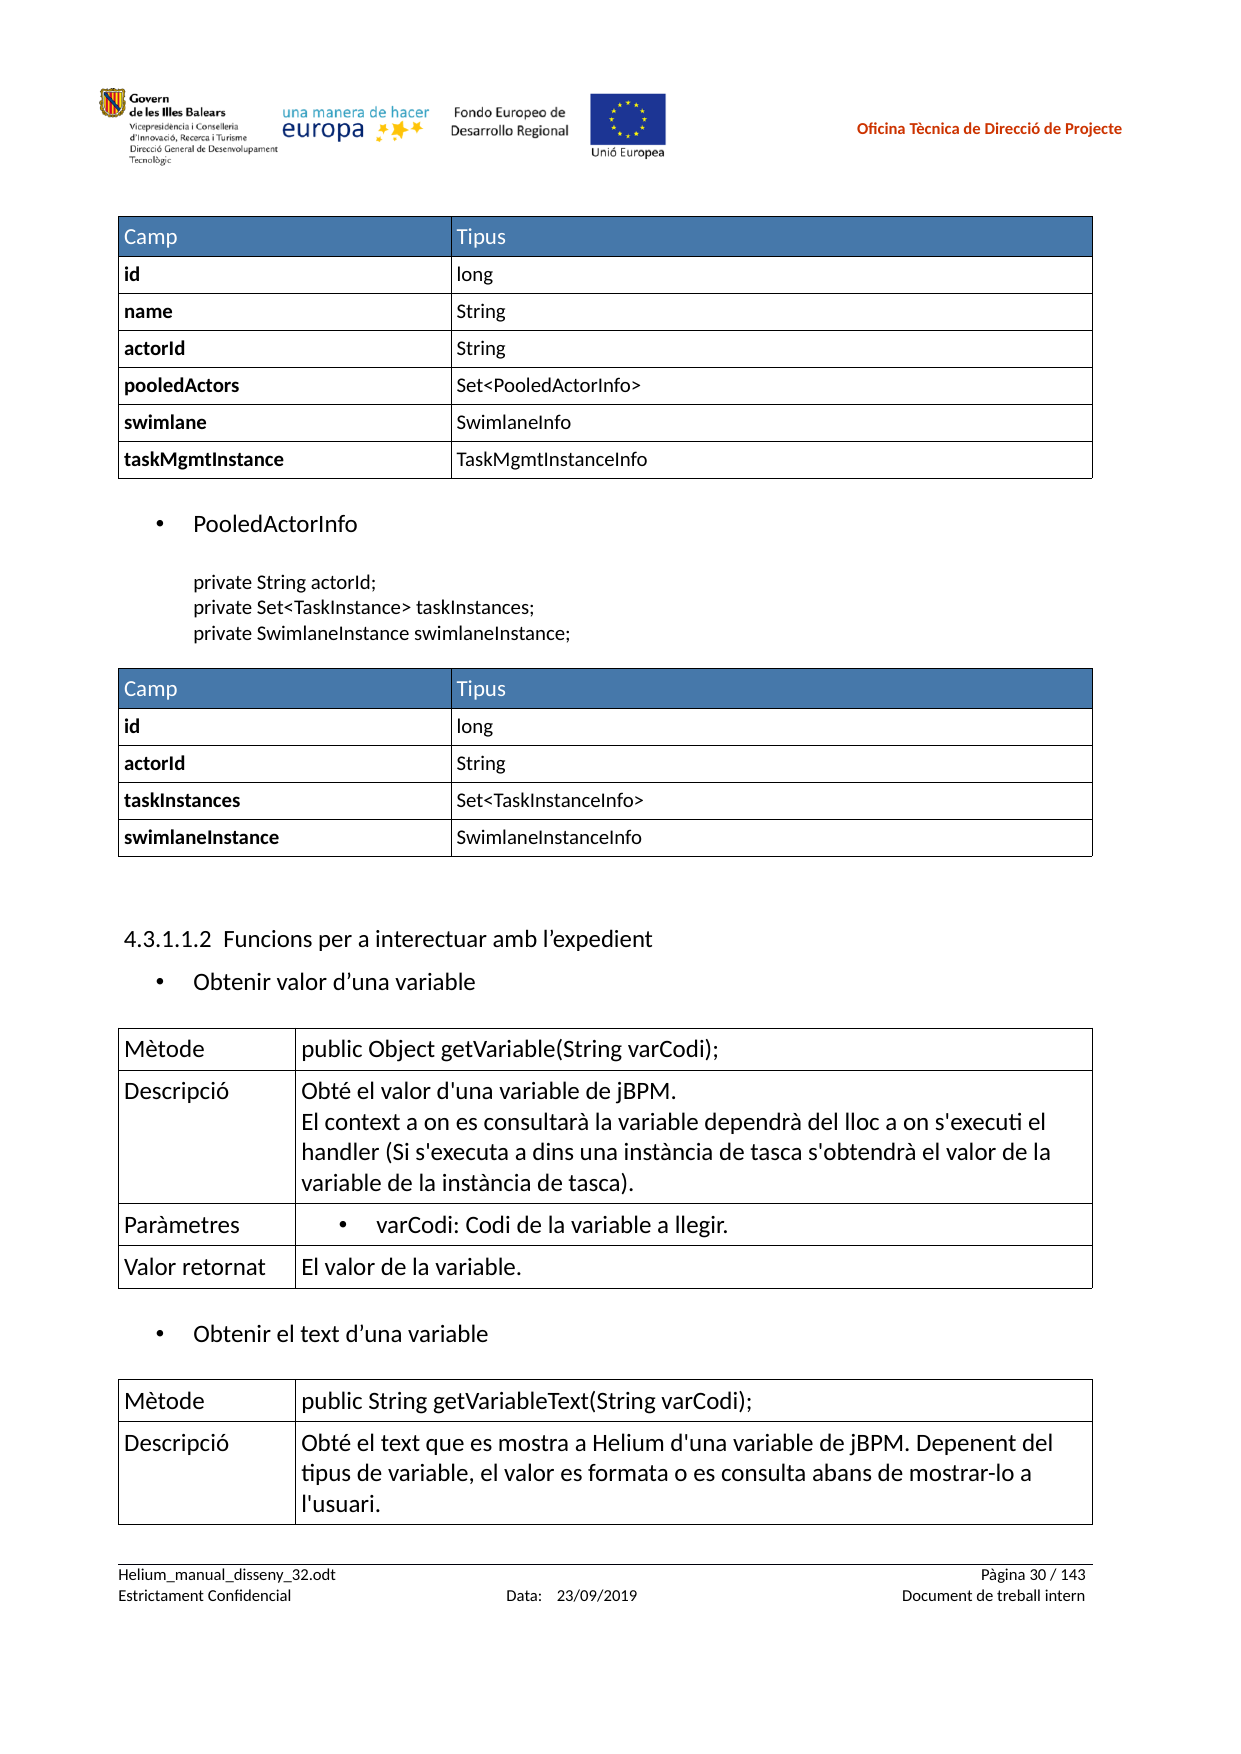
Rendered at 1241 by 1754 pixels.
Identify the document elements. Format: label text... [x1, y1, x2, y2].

table_cell El valor de la variable. [296, 1246, 1092, 1287]
table_cell Obté el valor d'una variable de jBPM. El context a on es consultarà la variable dependrà del lloc a on s'executi el handler (Si s'executa a dins una instància de tasca s'obtendrà el valor de la variable de la instància de tasca). [296, 1071, 1092, 1203]
table_cell Paràmetres [119, 1204, 295, 1245]
text private SwimlaneInstance swimlaneInstance; [118, 620, 1122, 645]
table_cell Descripció [119, 1071, 295, 1203]
table_cell taskInstances [119, 783, 451, 819]
table_cell Descripció [119, 1422, 295, 1524]
table_cell String [452, 331, 1092, 367]
table_cell long [452, 257, 1092, 293]
table_cell Obté el text que es mostra a Helium d'una variable de jBPM. Depenent del tipus de variable, el valor es formata o es consulta abans de mostrar-lo a l'usuari. [296, 1422, 1092, 1524]
subtitle Funcions per a interectuar amb l’expedient [118, 924, 1122, 954]
list Obtenir valor d’una variable [156, 967, 1122, 997]
table_cell varCodi: Codi de la variable a llegir. [296, 1204, 1092, 1245]
list Obtenir el text d’una variable [156, 1318, 1122, 1349]
table_cell taskMgmtInstance [119, 442, 451, 477]
table_header Tipus [452, 669, 1092, 708]
table_header Camp [119, 669, 451, 708]
table_cell id [119, 257, 451, 293]
table_cell Set<TaskInstanceInfo> [452, 783, 1092, 819]
table_cell pooledActors [119, 368, 451, 403]
picture [99, 87, 668, 166]
table_cell name [119, 294, 451, 329]
text private String actorId; [118, 569, 1122, 594]
table_cell SwimlaneInstanceInfo [452, 820, 1092, 856]
table_cell Valor retornat [119, 1246, 295, 1287]
table_cell SwimlaneInfo [452, 405, 1092, 441]
table_header Camp [119, 217, 451, 256]
text private Set<TaskInstance> taskInstances; [118, 594, 1122, 620]
table_cell long [452, 709, 1092, 745]
table_cell actorId [119, 746, 451, 782]
table_cell Set<PooledActorInfo> [452, 368, 1092, 403]
table_cell TaskMgmtInstanceInfo [452, 442, 1092, 477]
table_cell swimlane [119, 405, 451, 441]
table_header public String getVariableText(String varCodi); [296, 1380, 1092, 1421]
table_header Mètode [119, 1029, 295, 1070]
table_cell actorId [119, 331, 451, 367]
table_cell String [452, 746, 1092, 782]
list PooledActorInfo [156, 508, 1122, 539]
table_header Mètode [119, 1380, 295, 1421]
table_header Tipus [452, 217, 1092, 256]
table_cell swimlaneInstance [119, 820, 451, 856]
table_cell id [119, 709, 451, 745]
table_header public Object getVariable(String varCodi); [296, 1029, 1092, 1070]
table_cell String [452, 294, 1092, 329]
